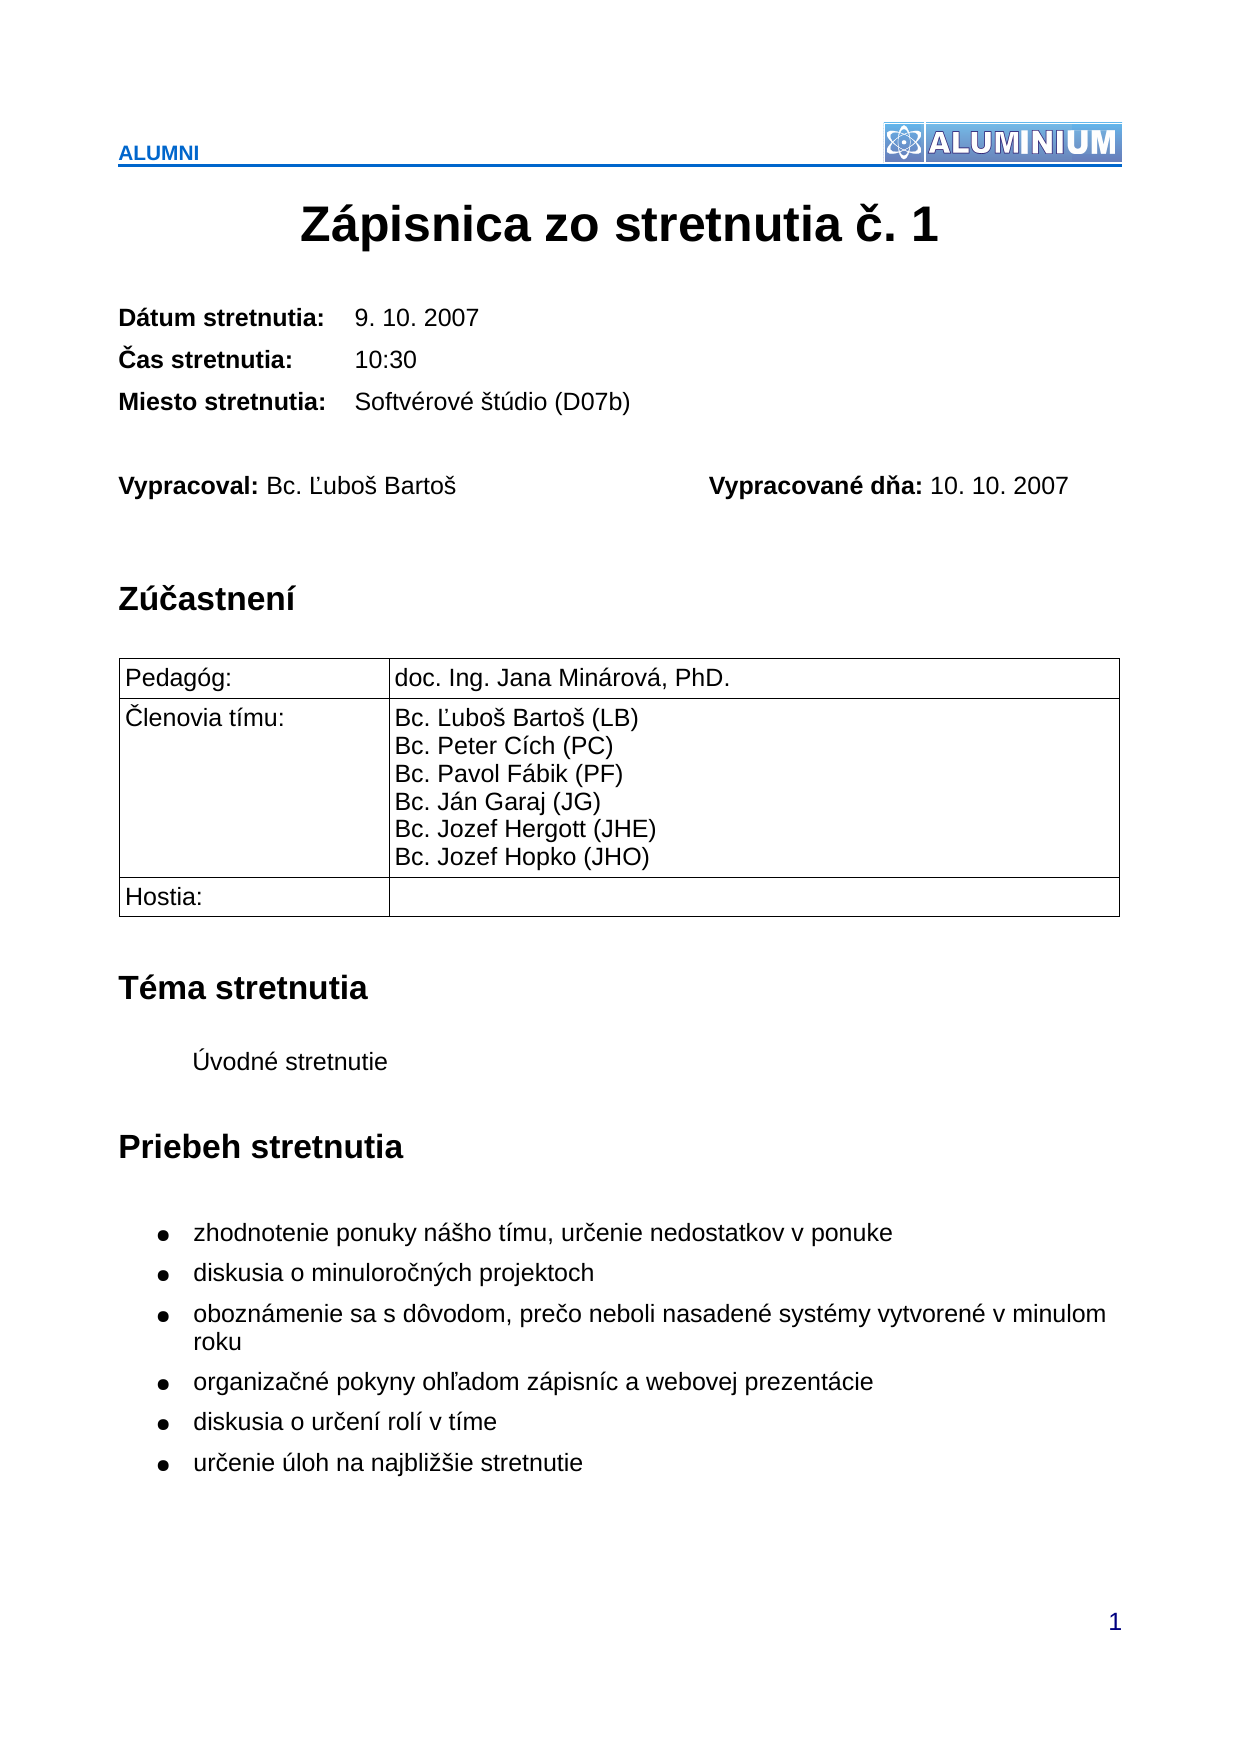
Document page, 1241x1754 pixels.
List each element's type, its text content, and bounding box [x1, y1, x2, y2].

text Miesto stretnutia: Softvérové štúdio (D07b) [118, 388, 1122, 416]
table_header doc. Ing. Jana Minárová, PhD. [390, 659, 1119, 698]
table_cell Členovia tímu: [120, 699, 389, 877]
text Vypracoval: Bc. Ľuboš Bartoš Vypracované dňa: 10. 10. 2007 [118, 472, 1122, 499]
text Čas stretnutia: 10:30 [118, 346, 1122, 374]
list organizačné pokyny ohľadom zápisníc a webovej prezentácie [156, 1368, 1122, 1396]
list určenie úloh na najbližšie stretnutie [156, 1448, 1122, 1476]
list diskusia o určení rolí v tíme [156, 1408, 1122, 1436]
table_header Pedagóg: [120, 659, 389, 698]
subtitle Zúčastnení [118, 580, 1122, 618]
list diskusia o minuloročných projektoch [156, 1259, 1122, 1287]
text Dátum stretnutia: 9. 10. 2007 [118, 304, 1122, 332]
text Zápisnica zo stretnutia č. 1 [118, 196, 1122, 252]
subtitle Priebeh stretnutia [118, 1128, 1122, 1166]
table_cell [390, 878, 1119, 916]
table_cell Bc. Ľuboš Bartoš (LB) Bc. Peter Cích (PC) Bc. Pavol Fábik (PF) Bc. Ján Garaj (JG) Bc. Jozef Hergott (JHE) Bc. Jozef Hopko (JHO) [390, 699, 1119, 877]
text Úvodné stretnutie [118, 1047, 1122, 1075]
subtitle Téma stretnutia [118, 969, 1122, 1007]
list zhodnotenie ponuky nášho tímu, určenie nedostatkov v ponuke [156, 1218, 1122, 1246]
list oboznámenie sa s dôvodom, prečo neboli nasadené systémy vytvorené v minulom roku [156, 1299, 1122, 1355]
table_cell Hostia: [120, 878, 389, 916]
